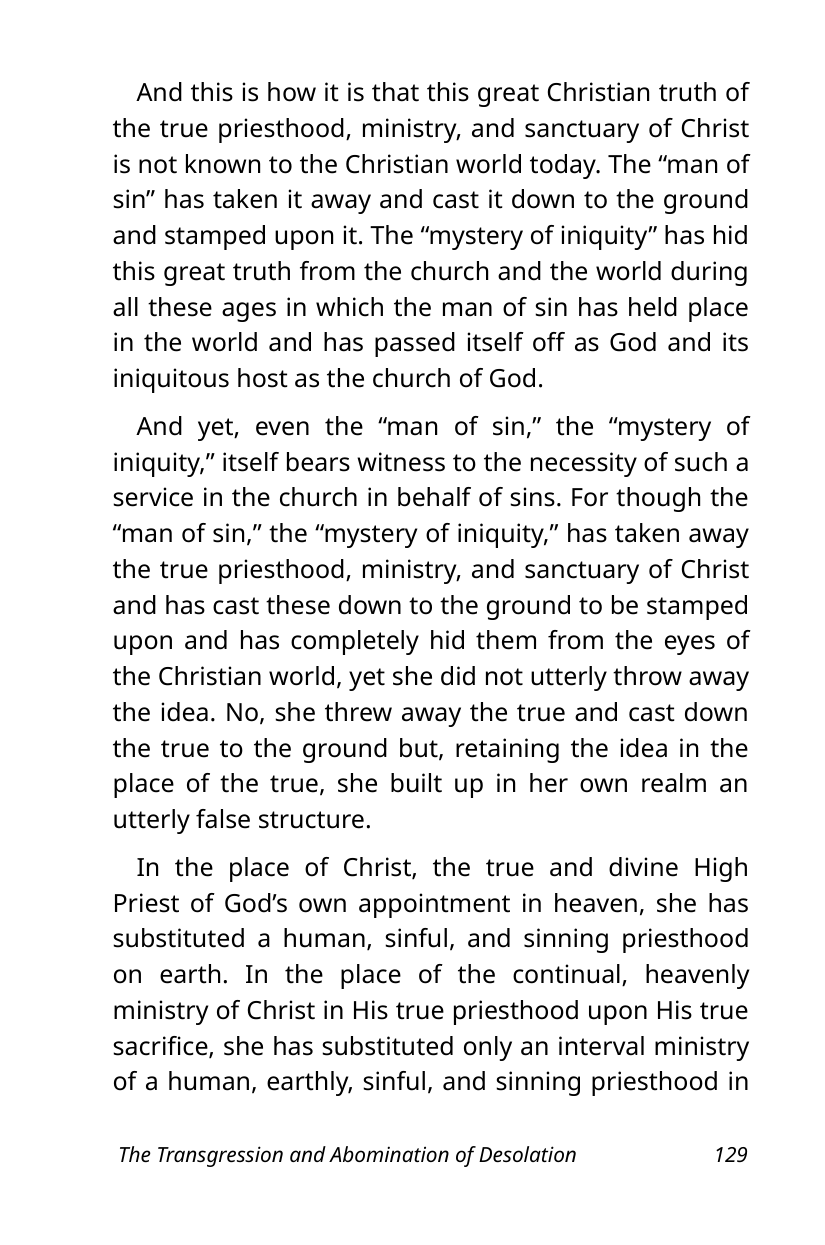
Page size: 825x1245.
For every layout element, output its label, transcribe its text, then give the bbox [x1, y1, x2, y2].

text In the place of Christ, the true and divine High Priest of God’s own appointment in heaven, she has substituted a human, sinful, and sinning priesthood on earth. In the place of the continual, heavenly ministry of Christ in His true priesthood upon His true sacrifice, she has substituted only an interval ministry of a human, earthly, sinful, and sinning priesthood in [112, 849, 750, 1098]
text And this is how it is that this great Christian truth of the true priesthood, ministry, and sanctuary of Christ is not known to the Christian world today. The “man of sin” has taken it away and cast it down to the ground and stamped upon it. The “mystery of iniquity” has hid this great truth from the church and the world during all these ages in which the man of sin has held place in the world and has passed itself off as God and its iniquitous host as the church of God. [112, 75, 750, 395]
text And yet, even the “man of sin,” the “mystery of iniquity,” itself bears witness to the necessity of such a service in the church in behalf of sins. For though the “man of sin,” the “mystery of iniquity,” has taken away the true priesthood, ministry, and sanctuary of Christ and has cast these down to the ground to be stamped upon and has completely hid them from the eyes of the Christian world, yet she did not utterly throw away the idea. No, she threw away the true and cast down the true to the ground but, retaining the idea in the place of the true, she built up in her own realm an utterly false structure. [112, 409, 750, 836]
